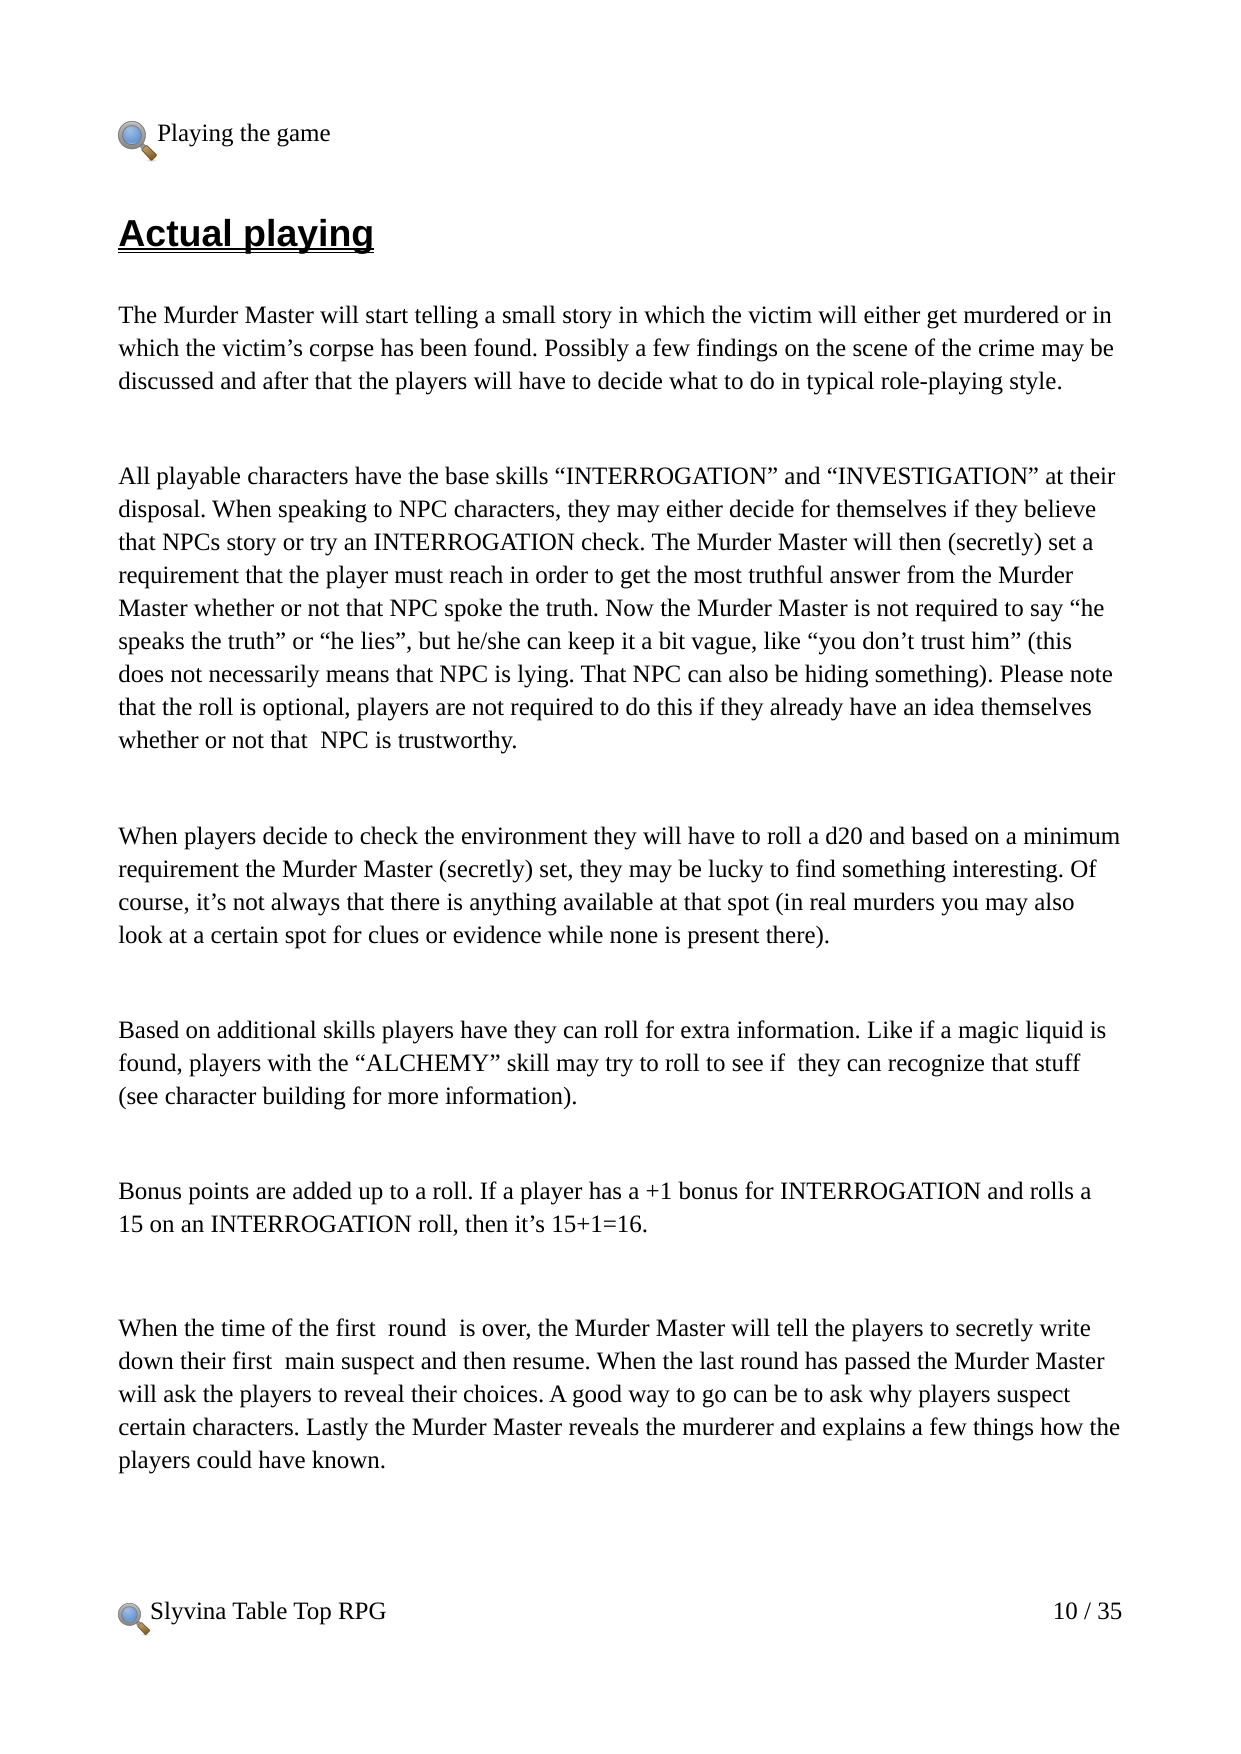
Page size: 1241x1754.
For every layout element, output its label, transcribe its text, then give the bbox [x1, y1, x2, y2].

picture [118, 1603, 150, 1636]
text When players decide to check the environment they will have to roll a d20 and based on a minimum requirement the Murder Master (secretly) set, they may be lucky to find something interesting. Of course, it’s not always that there is anything available at that spot (in real murders you may also look at a certain spot for clues or evidence while none is present there). [118, 821, 1122, 948]
text Based on additional skills players have they can roll for extra information. Like if a magic liquid is found, players with the “ALCHEMY” skill may try to roll to see if they can recognize that stuff (see character building for more information). [118, 1015, 1122, 1110]
text All playable characters have the base skills “INTERROGATION” and “INVESTIGATION” at their disposal. When speaking to NPC characters, they may either decide for themselves if they believe that NPCs story or try an INTERROGATION check. The Murder Master will then (secretly) set a requirement that the player must reach in order to get the most truthful answer from the Murder Master whether or not that NPC spoke the truth. Now the Murder Master is not required to say “he speaks the truth” or “he lies”, but he/she can keep it a bit vague, like “you don’t trust him” (this does not necessarily means that NPC is lying. That NPC can also be hiding something). Please note that the roll is optional, players are not required to do this if they already have an idea themselves whether or not that NPC is trustworthy. [118, 461, 1122, 754]
subtitle Actual playing [118, 211, 1122, 254]
text When the time of the first round is over, the Murder Master will tell the players to secretly write down their first main suspect and then resume. When the last round has passed the Murder Master will ask the players to reveal their choices. A good way to go can be to ask why players suspect certain characters. Lastly the Murder Master reveals the murderer and explains a few things how the players could have known. [118, 1313, 1122, 1474]
text Bonus points are added up to a roll. If a player has a +1 bonus for INTERROGATION and rolls a 15 on an INTERROGATION roll, then it’s 15+1=16. [118, 1176, 1122, 1238]
text The Murder Master will start telling a small story in which the victim will either get murdered or in which the victim’s corpse has been found. Possibly a few findings on the scene of the crime may be discussed and after that the players will have to decide what to do in typical role-playing style. [118, 267, 1122, 395]
picture [118, 121, 158, 162]
